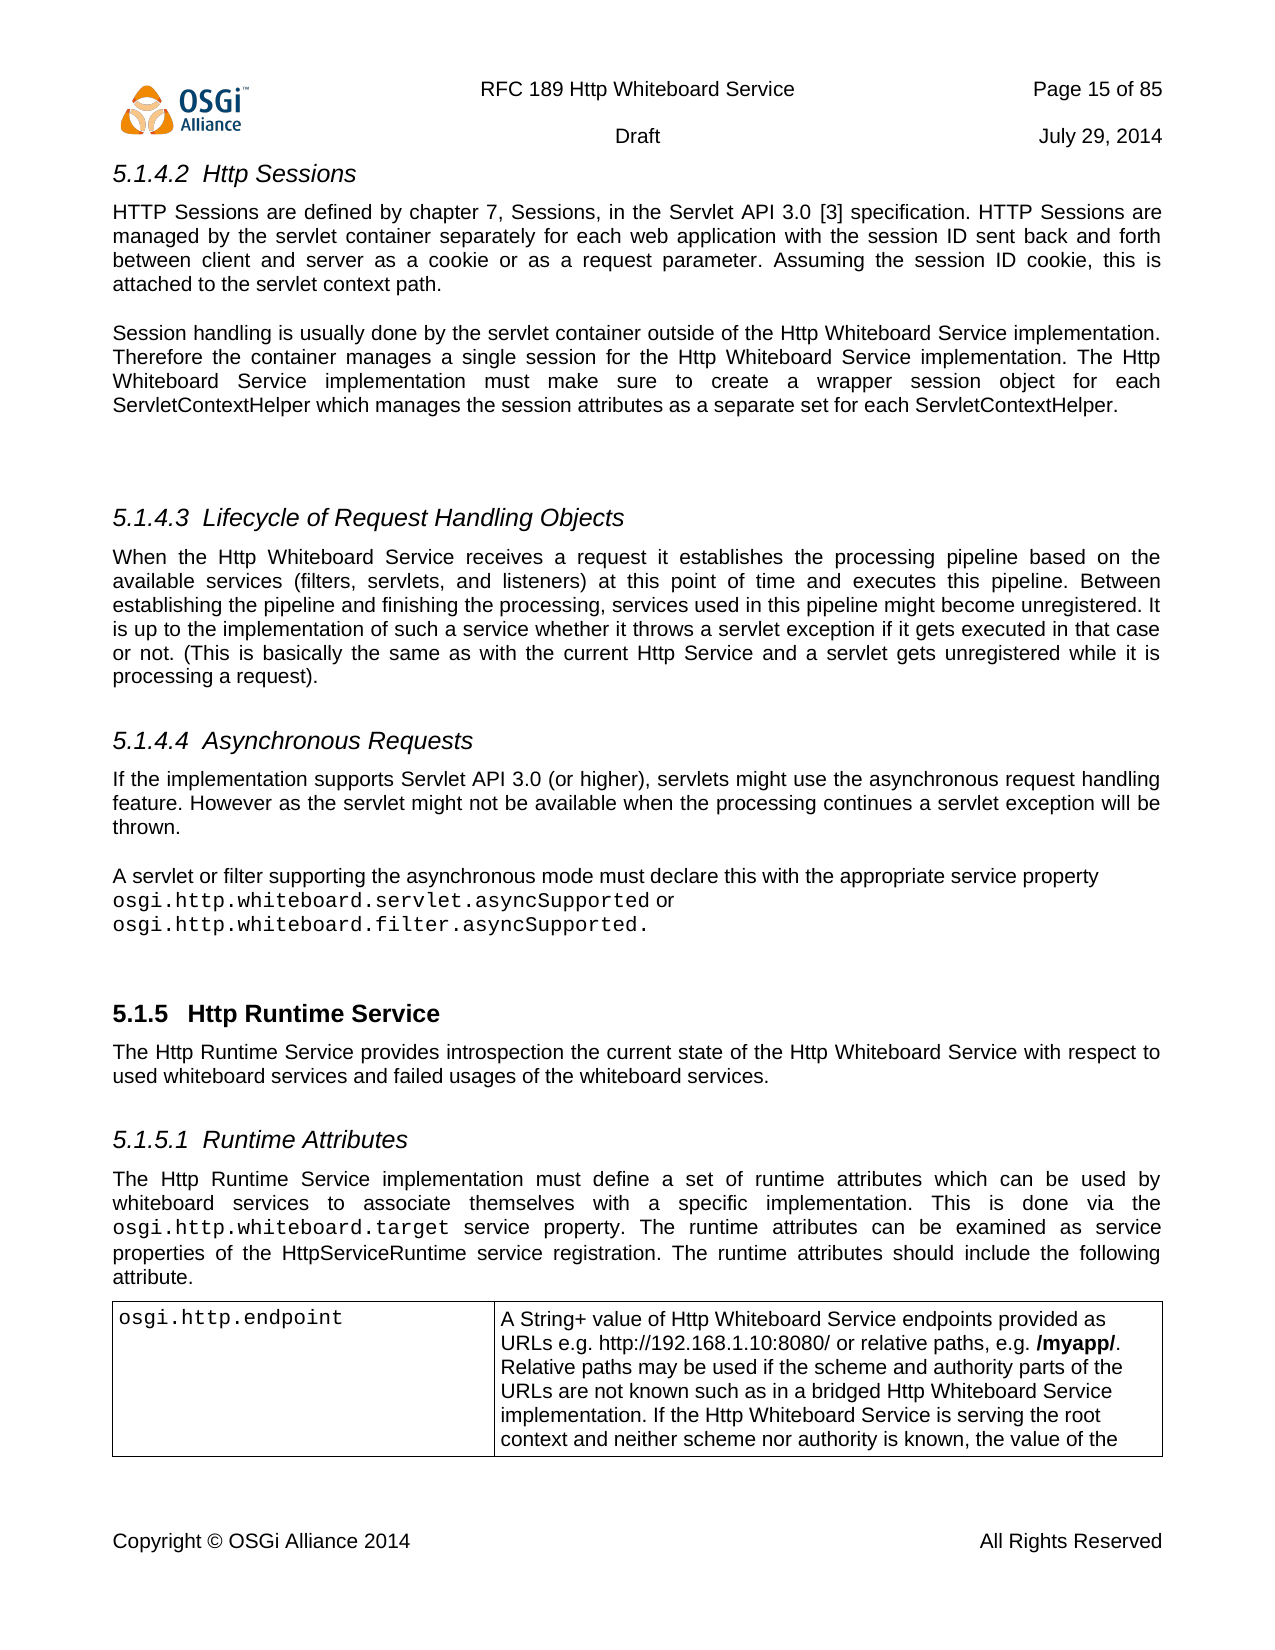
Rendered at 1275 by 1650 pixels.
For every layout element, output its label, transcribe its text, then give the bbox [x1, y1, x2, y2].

subtitle Asynchronous Requests [112, 726, 1162, 754]
text Session handling is usually done by the servlet container outside of the Http Whiteboard Service implementation. Therefore the container manages a single session for the Http Whiteboard Service implementation. The Http Whiteboard Service implementation must make sure to create a wrapper session object for each ServletContextHelper which manages the session attributes as a separate set for each ServletContextHelper. [112, 321, 1162, 417]
text If the implementation supports Servlet API 3.0 (or higher), servlets might use the asynchronous request handling feature. However as the servlet might not be available when the processing continues a servlet exception will be thrown. [112, 767, 1162, 839]
subtitle Lifecycle of Request Handling Objects [112, 503, 1162, 532]
table_header A String+ value of Http Whiteboard Service endpoints provided as URLs e.g. http://192.168.1.10:8080/ or relative paths, e.g. /myapp/. Relative paths may be used if the scheme and authority parts of the URLs are not known such as in a bridged Http Whiteboard Service implementation. If the Http Whiteboard Service is serving the root context and neither scheme nor authority is known, the value of the [495, 1302, 1162, 1456]
text A servlet or filter supporting the asynchronous mode must declare this with the appropriate service property osgi.http.whiteboard.servlet.asyncSupported or osgi.http.whiteboard.filter.asyncSupported. [112, 864, 1162, 937]
text The Http Runtime Service provides introspection the current state of the Http Whiteboard Service with respect to used whiteboard services and failed usages of the whiteboard services. [112, 1040, 1162, 1088]
text HTTP Sessions are defined by chapter 7, Sessions, in the Servlet API 3.0 [3]. specification. HTTP Sessions are managed by the servlet container separately for each web application with the session ID sent back and forth between client and server as a cookie or as a request parameter. Assuming the session ID cookie, this is attached to the servlet context path. [112, 200, 1162, 296]
picture [113, 78, 257, 142]
text When the Http Whiteboard Service receives a request it establishes the processing pipeline based on the available services (filters, servlets, and listeners) at this point of time and executes this pipeline. Between establishing the pipeline and finishing the processing, services used in this pipeline might become unregistered. It is up to the implementation of such a service whether it throws a servlet exception if it gets executed in that case or not. (This is basically the same as with the current Http Service and a servlet gets unregistered while it is processing a request). [112, 544, 1162, 688]
text The Http Runtime Service implementation must define a set of runtime attributes which can be used by whiteboard services to associate themselves with a specific implementation. This is done via the osgi.http.whiteboard.target service property. The runtime attributes can be examined as service properties of the HttpServiceRuntime service registration. The runtime attributes should include the following attribute. [112, 1167, 1162, 1288]
table_header osgi.http.endpoint [113, 1302, 494, 1456]
subtitle Runtime Attributes [112, 1126, 1162, 1154]
subtitle Http Runtime Service [112, 999, 1162, 1028]
subtitle Http Sessions [112, 159, 1162, 188]
